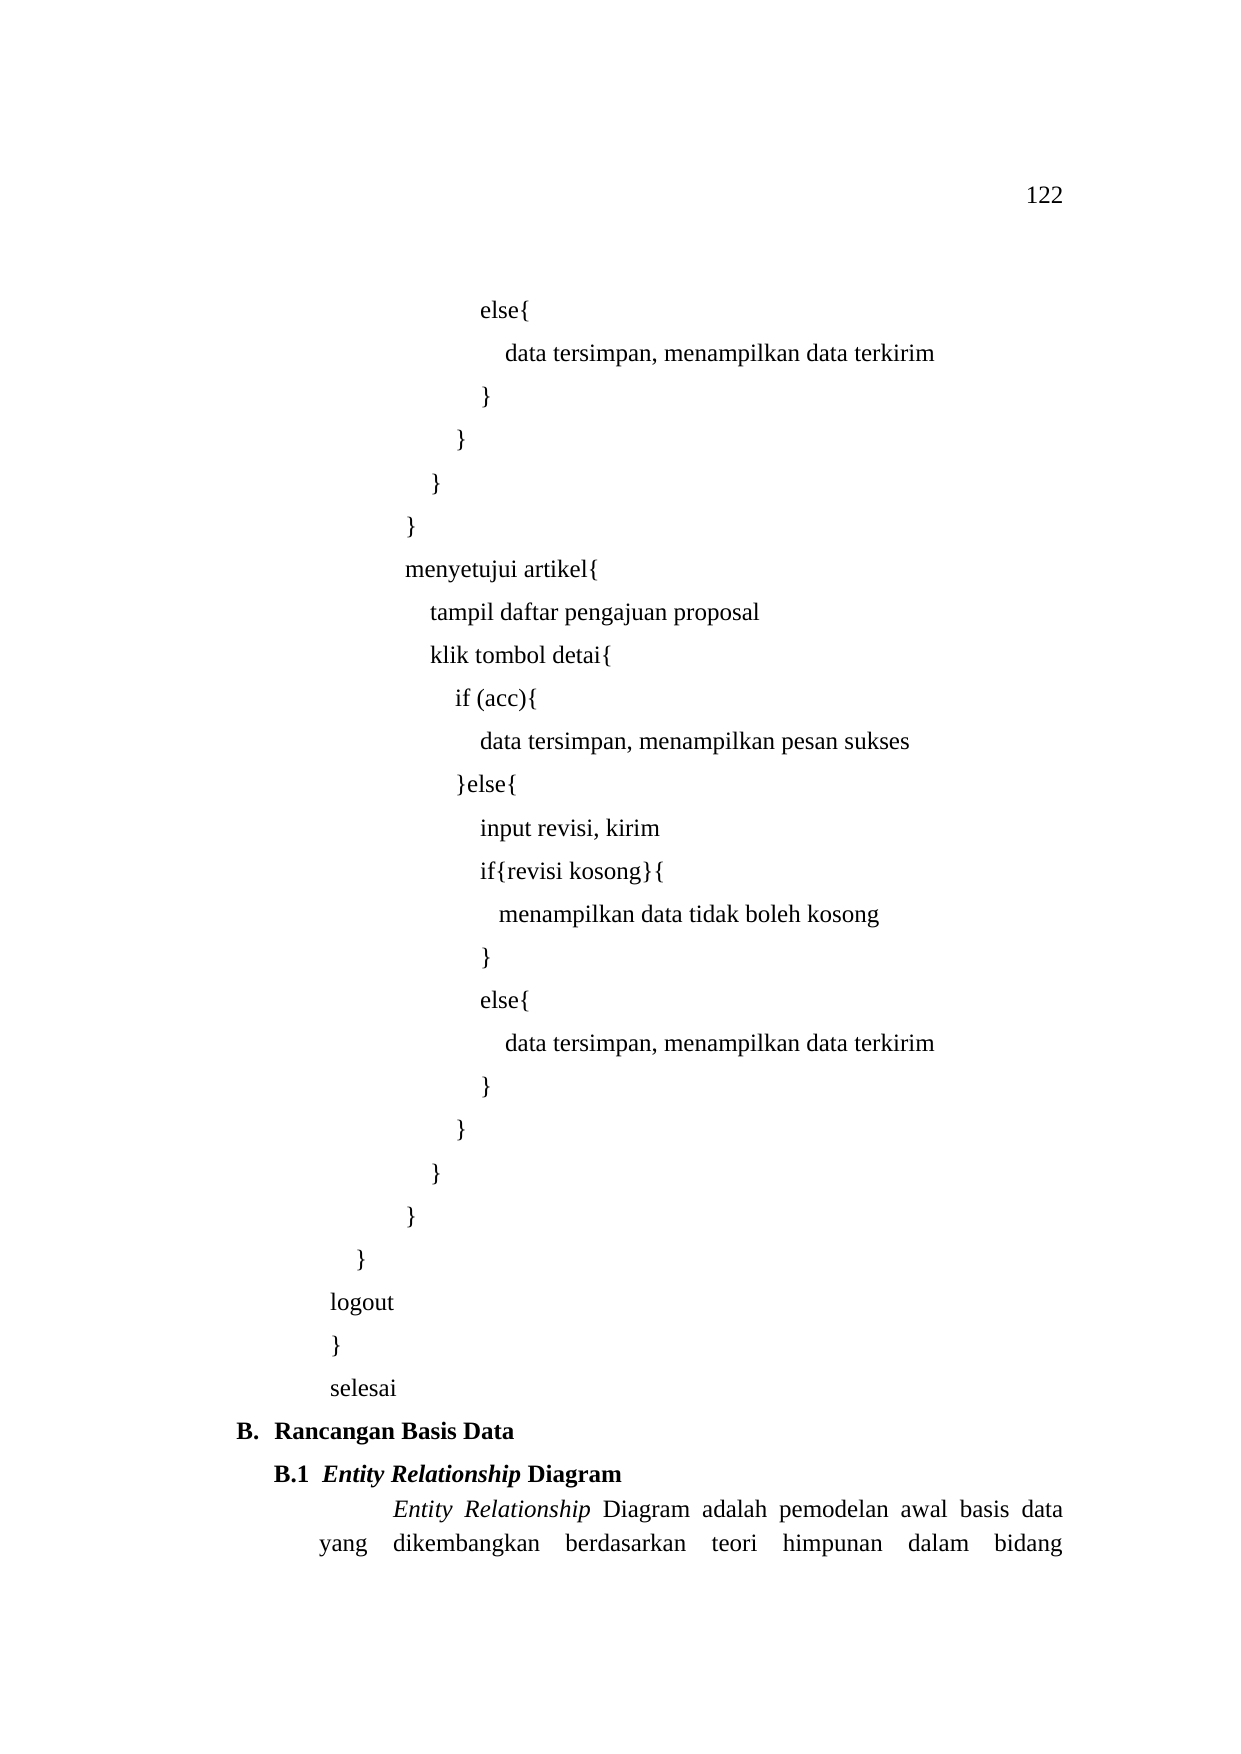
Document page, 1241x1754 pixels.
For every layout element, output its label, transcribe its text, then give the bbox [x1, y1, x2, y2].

text } [330, 511, 1063, 539]
text } [330, 1114, 1063, 1143]
text else{ [330, 985, 1063, 1014]
text menampilkan data tidak boleh kosong [330, 899, 1063, 928]
text data tersimpan, menampilkan pesan sukses [330, 726, 1063, 755]
text else{ [330, 295, 1063, 324]
text klik tombol detai{ [330, 640, 1063, 669]
text } [330, 1330, 1063, 1359]
text if (acc){ [330, 683, 1063, 712]
text input revisi, kirim [330, 813, 1063, 841]
list Entity Relationship Diagram adalah pemodelan awal basis data yang dikembangkan berdasarkan teori himpunan dalam bidang [319, 1494, 1063, 1557]
list Entity Relationship Diagram [274, 1459, 1063, 1488]
text logout [330, 1287, 1063, 1316]
text } [330, 381, 1063, 410]
text menyetujui artikel{ [330, 554, 1063, 583]
text } [330, 1158, 1063, 1186]
text data tersimpan, menampilkan data terkirim [330, 338, 1063, 367]
text }else{ [330, 769, 1063, 798]
text } [330, 942, 1063, 971]
text selesai [330, 1373, 1063, 1402]
text data tersimpan, menampilkan data terkirim [330, 1028, 1063, 1057]
text } [330, 424, 1063, 453]
text tampil daftar pengajuan proposal [330, 597, 1063, 626]
text } [330, 1201, 1063, 1229]
text } [330, 468, 1063, 496]
text if{revisi kosong}{ [330, 856, 1063, 884]
text } [330, 1071, 1063, 1100]
text } [330, 1244, 1063, 1273]
list Rancangan Basis Data [236, 1416, 1063, 1445]
